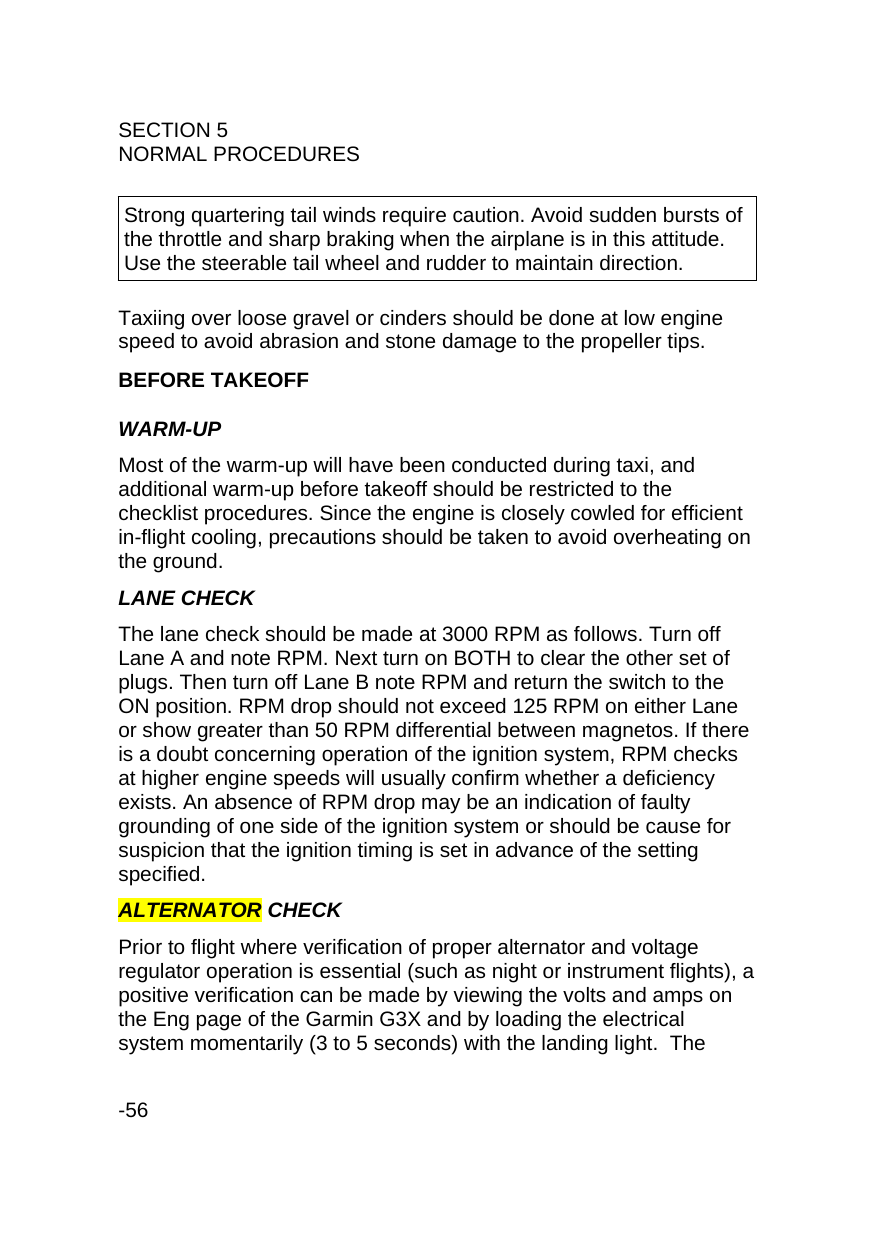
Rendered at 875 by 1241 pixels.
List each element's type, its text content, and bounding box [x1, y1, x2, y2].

text Prior to flight where verification of proper alternator and voltage regulator operation is essential (such as night or instrument flights), a positive verification can be made by viewing the volts and amps on the Eng page of the Garmin G3X and by loading the electrical system momentarily (3 to 5 seconds) with the landing light. The [118, 934, 756, 1054]
table_header Strong quartering tail winds require caution. Avoid sudden bursts of the throttle and sharp braking when the airplane is in this attitude. Use the steerable tail wheel and rudder to maintain direction. [119, 197, 756, 280]
subtitle LANE CHECK [118, 586, 756, 609]
subtitle BEFORE TAKEOFF [118, 368, 756, 392]
subtitle ALTERNATOR CHECK [118, 898, 756, 922]
text Most of the warm-up will have been conducted during taxi, and additional warm-up before takeoff should be restricted to the checklist procedures. Since the engine is closely cowled for efficient in-flight cooling, precautions should be taken to avoid overheating on the ground. [118, 453, 756, 573]
text The lane check should be made at 3000 RPM as follows. Turn off Lane A and note RPM. Next turn on BOTH to clear the other set of plugs. Then turn off Lane B note RPM and return the switch to the ON position. RPM drop should not exceed 125 RPM on either Lane or show greater than 50 RPM differential between magnetos. If there is a doubt concerning operation of the ignition system, RPM checks at higher engine speeds will usually confirm whether a deficiency exists. An absence of RPM drop may be an indication of faulty grounding of one side of the ignition system or should be cause for suspicion that the ignition timing is set in advance of the setting specified. [118, 622, 756, 886]
text Taxiing over loose gravel or cinders should be done at low engine speed to avoid abrasion and stone damage to the propeller tips. [118, 305, 756, 353]
subtitle WARM-UP [118, 417, 756, 441]
